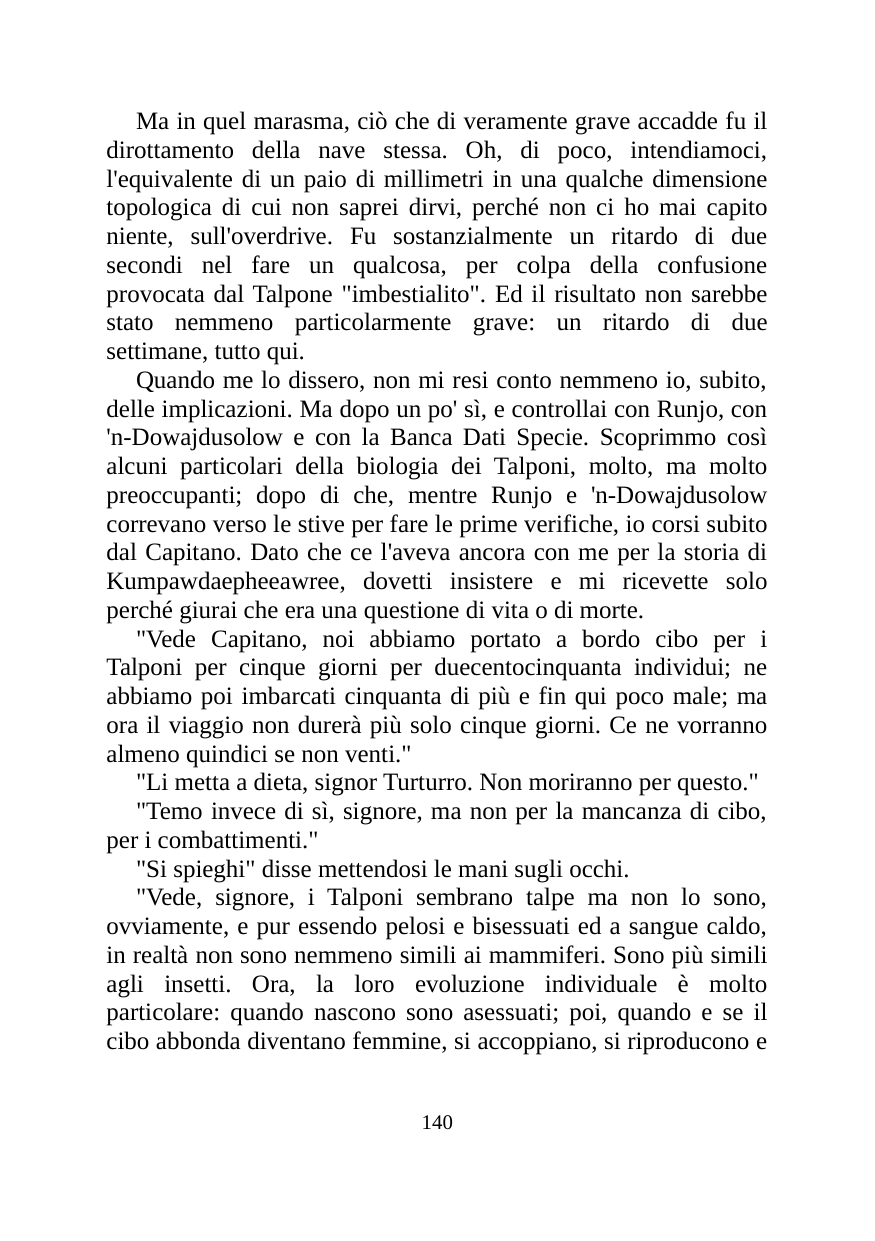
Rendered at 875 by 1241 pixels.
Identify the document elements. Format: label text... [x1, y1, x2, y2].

text Ma in quel marasma, ciò che di veramente grave accadde fu il dirottamento della nave stessa. Oh, di poco, intendiamoci, l'equivalente di un paio di millimetri in una qualche dimensione topologica di cui non saprei dirvi, perché non ci ho mai capito niente, sull'overdrive. Fu sostanzialmente un ritardo di due secondi nel fare un qualcosa, per colpa della confusione provocata dal Talpone "imbestialito". Ed il risultato non sarebbe stato nemmeno particolarmente grave: un ritardo di due settimane, tutto qui. [106, 106, 768, 365]
text "Temo invece di sì, signore, ma non per la mancanza di cibo, per i combattimenti." [106, 796, 768, 854]
text "Vede Capitano, noi abbiamo portato a bordo cibo per i Talponi per cinque giorni per duecentocinquanta individui; ne abbiamo poi imbarcati cinquanta di più e fin qui poco male; ma ora il viaggio non durerà più solo cinque giorni. Ce ne vorranno almeno quindici se non venti." [106, 624, 768, 767]
text Quando me lo dissero, non mi resi conto nemmeno io, subito, delle implicazioni. Ma dopo un po' sì, e controllai con Runjo, con 'n-Dowajdusolow e con la Banca Dati Specie. Scoprimmo così alcuni particolari della biologia dei Talponi, molto, ma molto preoccupanti; dopo di che, mentre Runjo e 'n-Dowajdusolow correvano verso le stive per fare le prime verifiche, io corsi subito dal Capitano. Dato che ce l'aveva ancora con me per la storia di Kumpawdaepheeawree, dovetti insistere e mi ricevette solo perché giurai che era una questione di vita o di morte. [106, 365, 768, 624]
text "Li metta a dieta, signor Turturro. Non moriranno per questo." [106, 767, 768, 796]
text "Vede, signore, i Talponi sembrano talpe ma non lo sono, ovviamente, e pur essendo pelosi e bisessuati ed a sangue caldo, in realtà non sono nemmeno simili ai mammiferi. Sono più simili agli insetti. Ora, la loro evoluzione individuale è molto particolare: quando nascono sono asessuati; poi, quando e se il cibo abbonda diventano femmine, si accoppiano, si riproducono e [106, 882, 768, 1055]
text "Si spieghi" disse mettendosi le mani sugli occhi. [106, 854, 768, 882]
